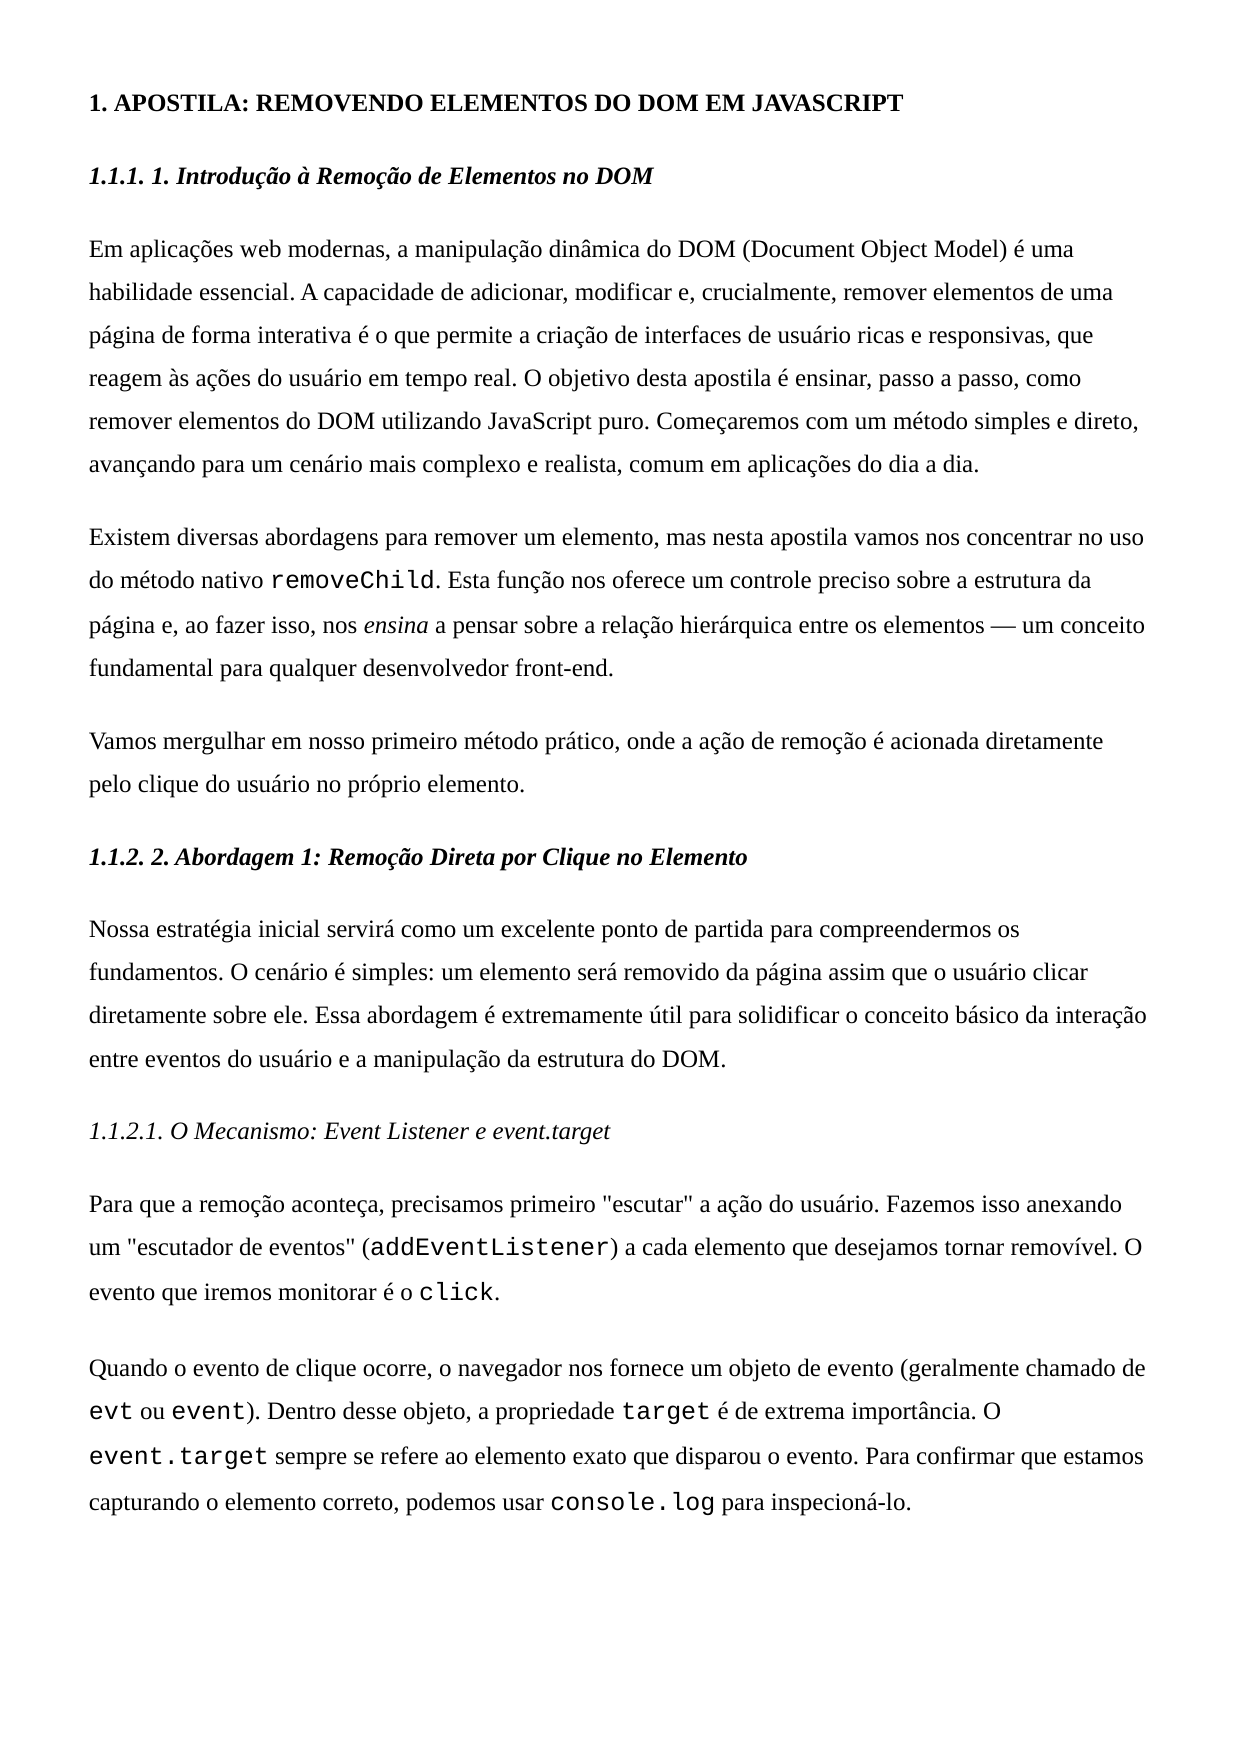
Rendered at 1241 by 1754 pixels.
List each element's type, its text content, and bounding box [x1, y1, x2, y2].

text Vamos mergulhar em nosso primeiro método prático, onde a ação de remoção é acionada diretamente pelo clique do usuário no próprio elemento. [88, 726, 1152, 798]
text Nossa estratégia inicial servirá como um excelente ponto de partida para compreendermos os fundamentos. O cenário é simples: um elemento será removido da página assim que o usuário clicar diretamente sobre ele. Essa abordagem é extremamente útil para solidificar o conceito básico da interação entre eventos do usuário e a manipulação da estrutura do DOM. [88, 914, 1152, 1072]
text Para que a remoção aconteça, precisamos primeiro "escutar" a ação do usuário. Fazemos isso anexando um "escutador de eventos" (addEventListener) a cada elemento que desejamos tornar removível. O evento que iremos monitorar é o click. [88, 1189, 1152, 1308]
text Em aplicações web modernas, a manipulação dinâmica do DOM (Document Object Model) é uma habilidade essencial. A capacidade de adicionar, modificar e, crucialmente, remover elementos de uma página de forma interativa é o que permite a criação de interfaces de usuário ricas e responsivas, que reagem às ações do usuário em tempo real. O objetivo desta apostila é ensinar, passo a passo, como remover elementos do DOM utilizando JavaScript puro. Começaremos com um método simples e direto, avançando para um cenário mais complexo e realista, comum em aplicações do dia a dia. [88, 234, 1152, 478]
subtitle O Mecanismo: Event Listener e event.target [88, 1116, 1152, 1145]
subtitle 2. Abordagem 1: Remoção Direta por Clique no Elemento [88, 842, 1152, 871]
text Quando o evento de clique ocorre, o navegador nos fornece um objeto de evento (geralmente chamado de evt ou event). Dentro desse objeto, a propriedade target é de extrema importância. O event.target sempre se refere ao elemento exato que disparou o evento. Para confirmar que estamos capturando o elemento correto, podemos usar console.log para inspecioná-lo. [88, 1353, 1152, 1517]
text Existem diversas abordagens para remover um elemento, mas nesta apostila vamos nos concentrar no uso do método nativo removeChild. Esta função nos oferece um controle preciso sobre a estrutura da página e, ao fazer isso, nos ensina a pensar sobre a relação hierárquica entre os elementos — um conceito fundamental para qualquer desenvolvedor front-end. [88, 522, 1152, 682]
subtitle 1. Introdução à Remoção de Elementos no DOM [88, 161, 1152, 190]
subtitle Apostila: Removendo Elementos do DOM em JavaScript [88, 88, 1152, 117]
